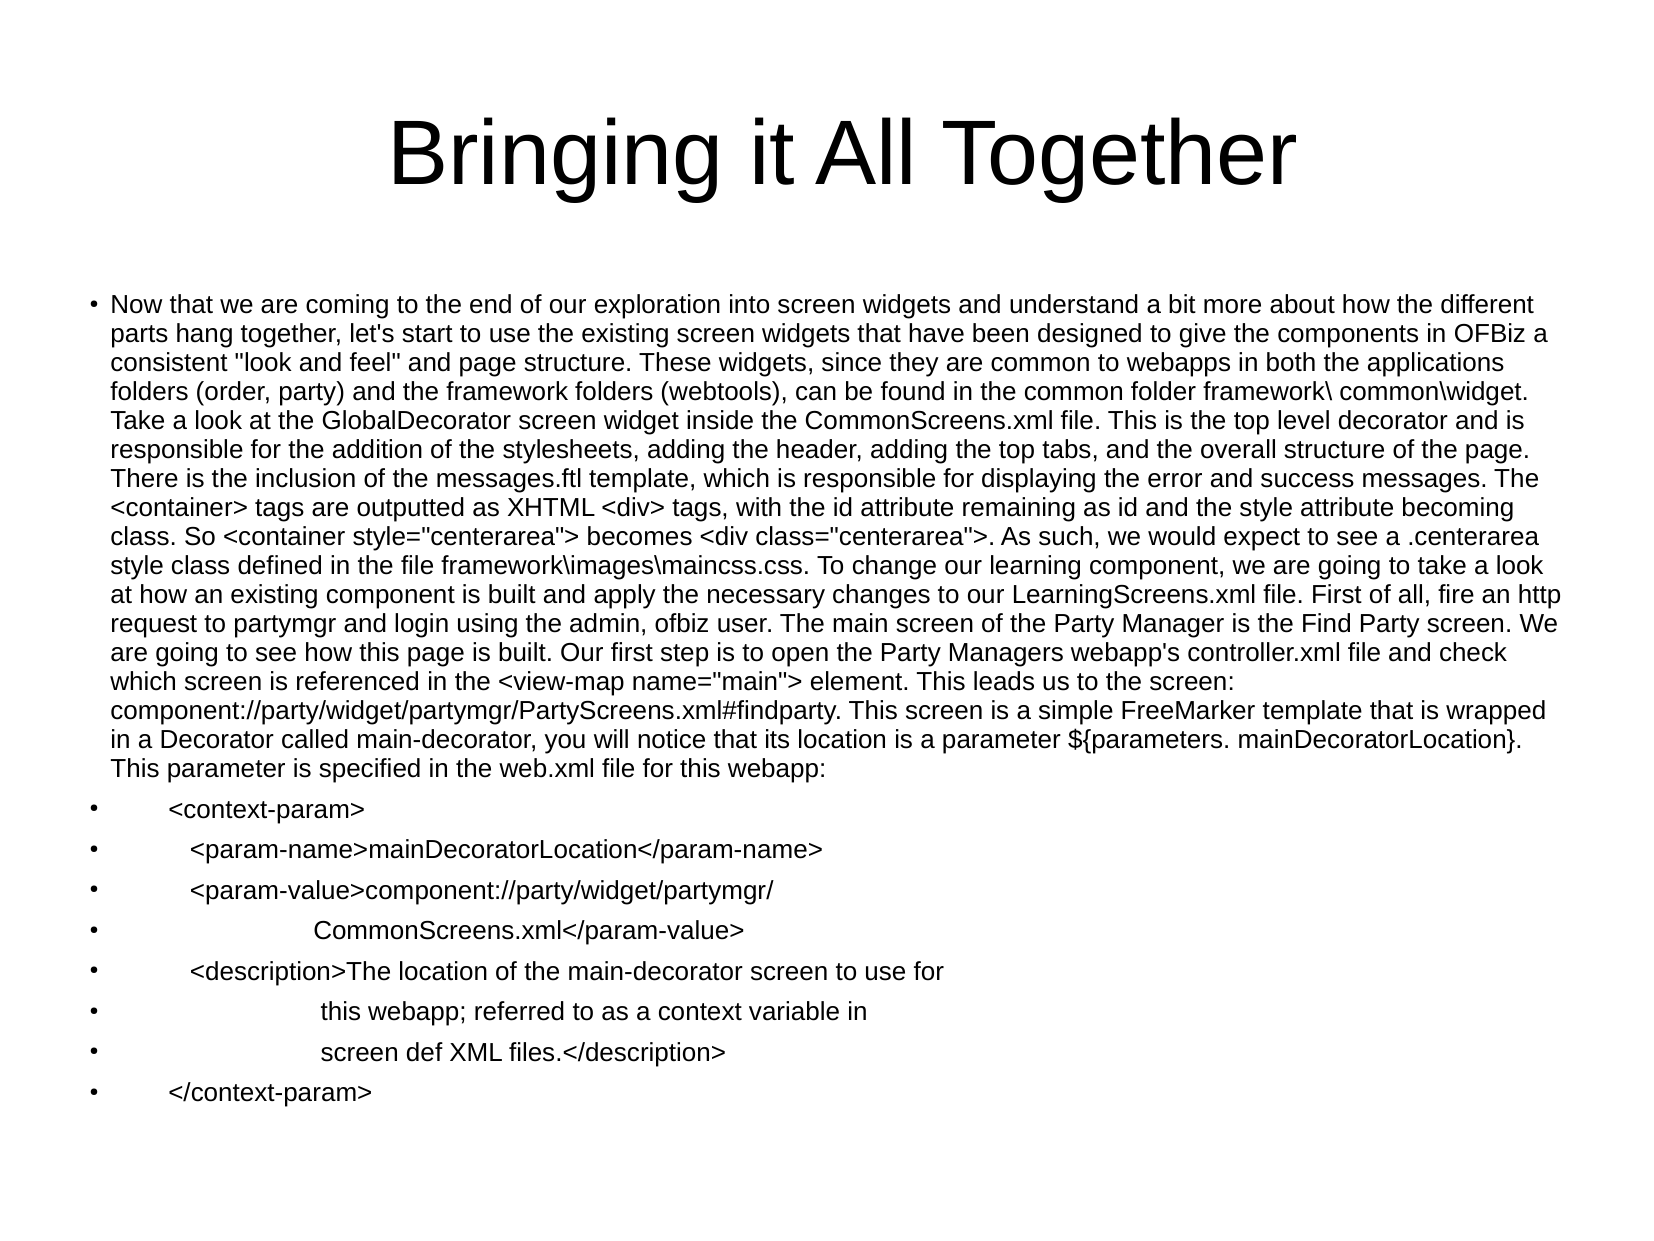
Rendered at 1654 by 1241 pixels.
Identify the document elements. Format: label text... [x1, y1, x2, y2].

title Bringing it All Together [82, 56, 1571, 250]
list Now that we are coming to the end of our exploration into screen widgets and understand a bit more about how the different parts hang together, let's start to use the existing screen widgets that have been designed to give the components in OFBiz a consistent "look and feel" and page structure. These widgets, since they are common to webapps in both the applications folders (order, party) and the framework folders (webtools), can be found in the common folder framework\ common\widget. Take a look at the GlobalDecorator screen widget inside the CommonScreens.xml file. This is the top level decorator and is responsible for the addition of the stylesheets, adding the header, adding the top tabs, and the overall structure of the page. There is the inclusion of the messages.ftl template, which is responsible for displaying the error and success messages. The <container> tags are outputted as XHTML <div> tags, with the id attribute remaining as id and the style attribute becoming class. So <container style="centerarea"> becomes <div class="centerarea">. As such, we would expect to see a .centerarea style class defined in the file framework\images\maincss.css. To change our learning component, we are going to take a look at how an existing component is built and apply the necessary changes to our LearningScreens.xml file. First of all, fire an http request to partymgr and login using the admin, ofbiz user. The main screen of the Party Manager is the Find Party screen. We are going to see how this page is built. Our first step is to open the Party Managers webapp's controller.xml file and check which screen is referenced in the <view-map name="main"> element. This leads us to the screen: component://party/widget/partymgr/PartyScreens.xml#findparty. This screen is a simple FreeMarker template that is wrapped in a Decorator called main-decorator, you will notice that its location is a parameter ${parameters. mainDecoratorLocation}. This parameter is specified in the web.xml file for this webapp: <context-param> <param-name>mainDecoratorLocation</param-name> <param-value>component://party/widget/partymgr/ CommonScreens.xml</param-value> <description>The location of the main-decorator screen to use for this webapp; referred to as a context variable in screen def XML files.</description> </context-param> [82, 290, 1571, 1109]
